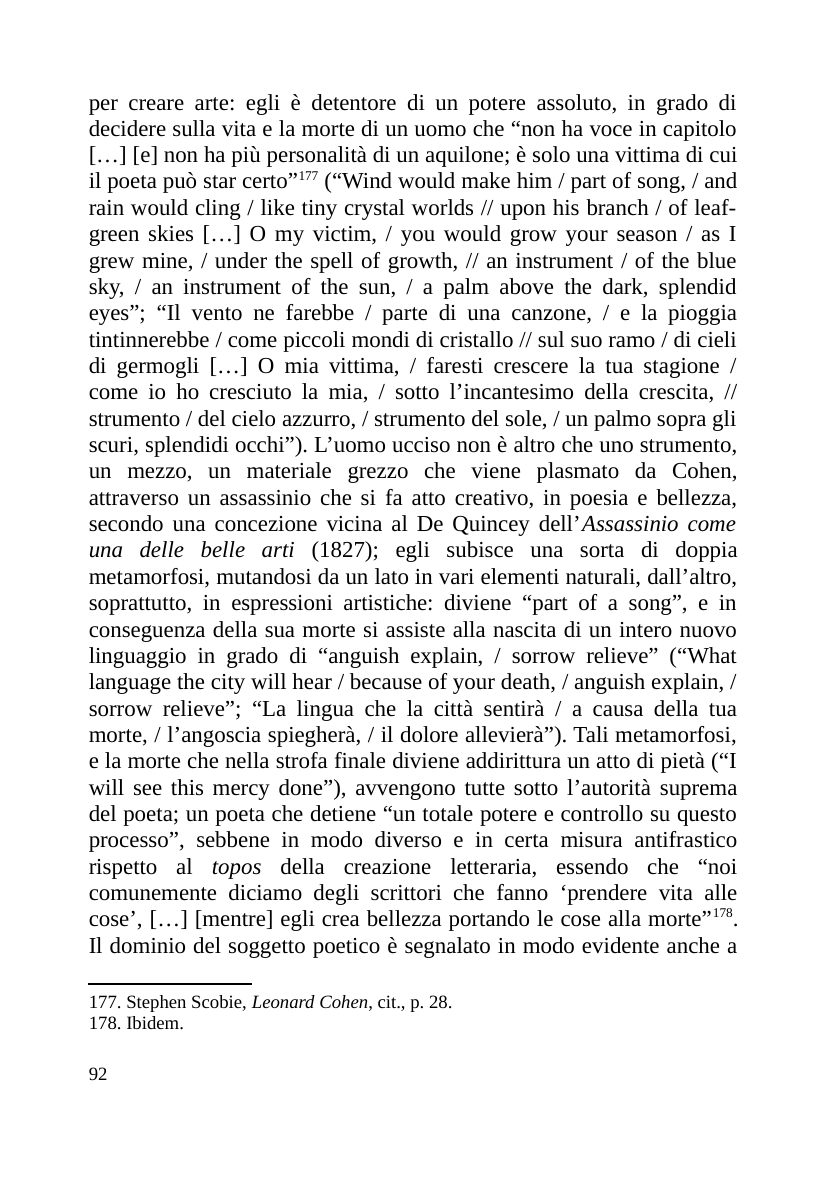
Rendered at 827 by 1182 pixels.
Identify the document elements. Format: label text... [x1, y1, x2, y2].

text Stephen Scobie, Leonard Cohen, cit., p. 28. [88, 991, 738, 1012]
text per creare arte: egli è detentore di un potere assoluto, in grado di decidere sulla vita e la morte di un uomo che “non ha voce in capitolo […] [e] non ha più personalità di un aquilone; è solo una vittima di cui il poeta può star certo” (“Wind would make him / part of song, / and rain would cling / like tiny crystal worlds // upon his branch / of leaf-green skies […] O my victim, / you would grow your season / as I grew mine, / under the spell of growth, // an instrument / of the blue sky, / an instrument of the sun, / a palm above the dark, splendid eyes”; “Il vento ne farebbe / parte di una canzone, / e la pioggia tintinnerebbe / come piccoli mondi di cristallo // sul suo ramo / di cieli di germogli […] O mia vittima, / faresti crescere la tua stagione / come io ho cresciuto la mia, / sotto l’incantesimo della crescita, // strumento / del cielo azzurro, / strumento del sole, / un palmo sopra gli scuri, splendidi occhi”). L’uomo ucciso non è altro che uno strumento, un mezzo, un materiale grezzo che viene plasmato da Cohen, attraverso un assassinio che si fa atto creativo, in poesia e bellezza, secondo una concezione vicina al De Quincey dell’Assassinio come una delle belle arti (1827); egli subisce una sorta di doppia metamorfosi, mutandosi da un lato in vari elementi naturali, dall’altro, soprattutto, in espressioni artistiche: diviene “part of a song”, e in conseguenza della sua morte si assiste alla nascita di un intero nuovo linguaggio in grado di “anguish explain, / sorrow relieve” (“What language the city will hear / because of your death, / anguish explain, / sorrow relieve”; “La lingua che la città sentirà / a causa della tua morte, / l’angoscia spiegherà, / il dolore allevierà”). Tali metamorfosi, e la morte che nella strofa finale diviene addirittura un atto di pietà (“I will see this mercy done”), avvengono tutte sotto l’autorità suprema del poeta; un poeta che detiene “un totale potere e controllo su questo processo”, sebbene in modo diverso e in certa misura antifrastico rispetto al topos della creazione letteraria, essendo che “noi comunemente diciamo degli scrittori che fanno ‘prendere vita alle cose’, […] [mentre] egli crea bellezza portando le cose alla morte”. Il dominio del soggetto poetico è segnalato in modo evidente anche a [88, 88, 738, 958]
text Ibidem. [88, 1012, 738, 1034]
